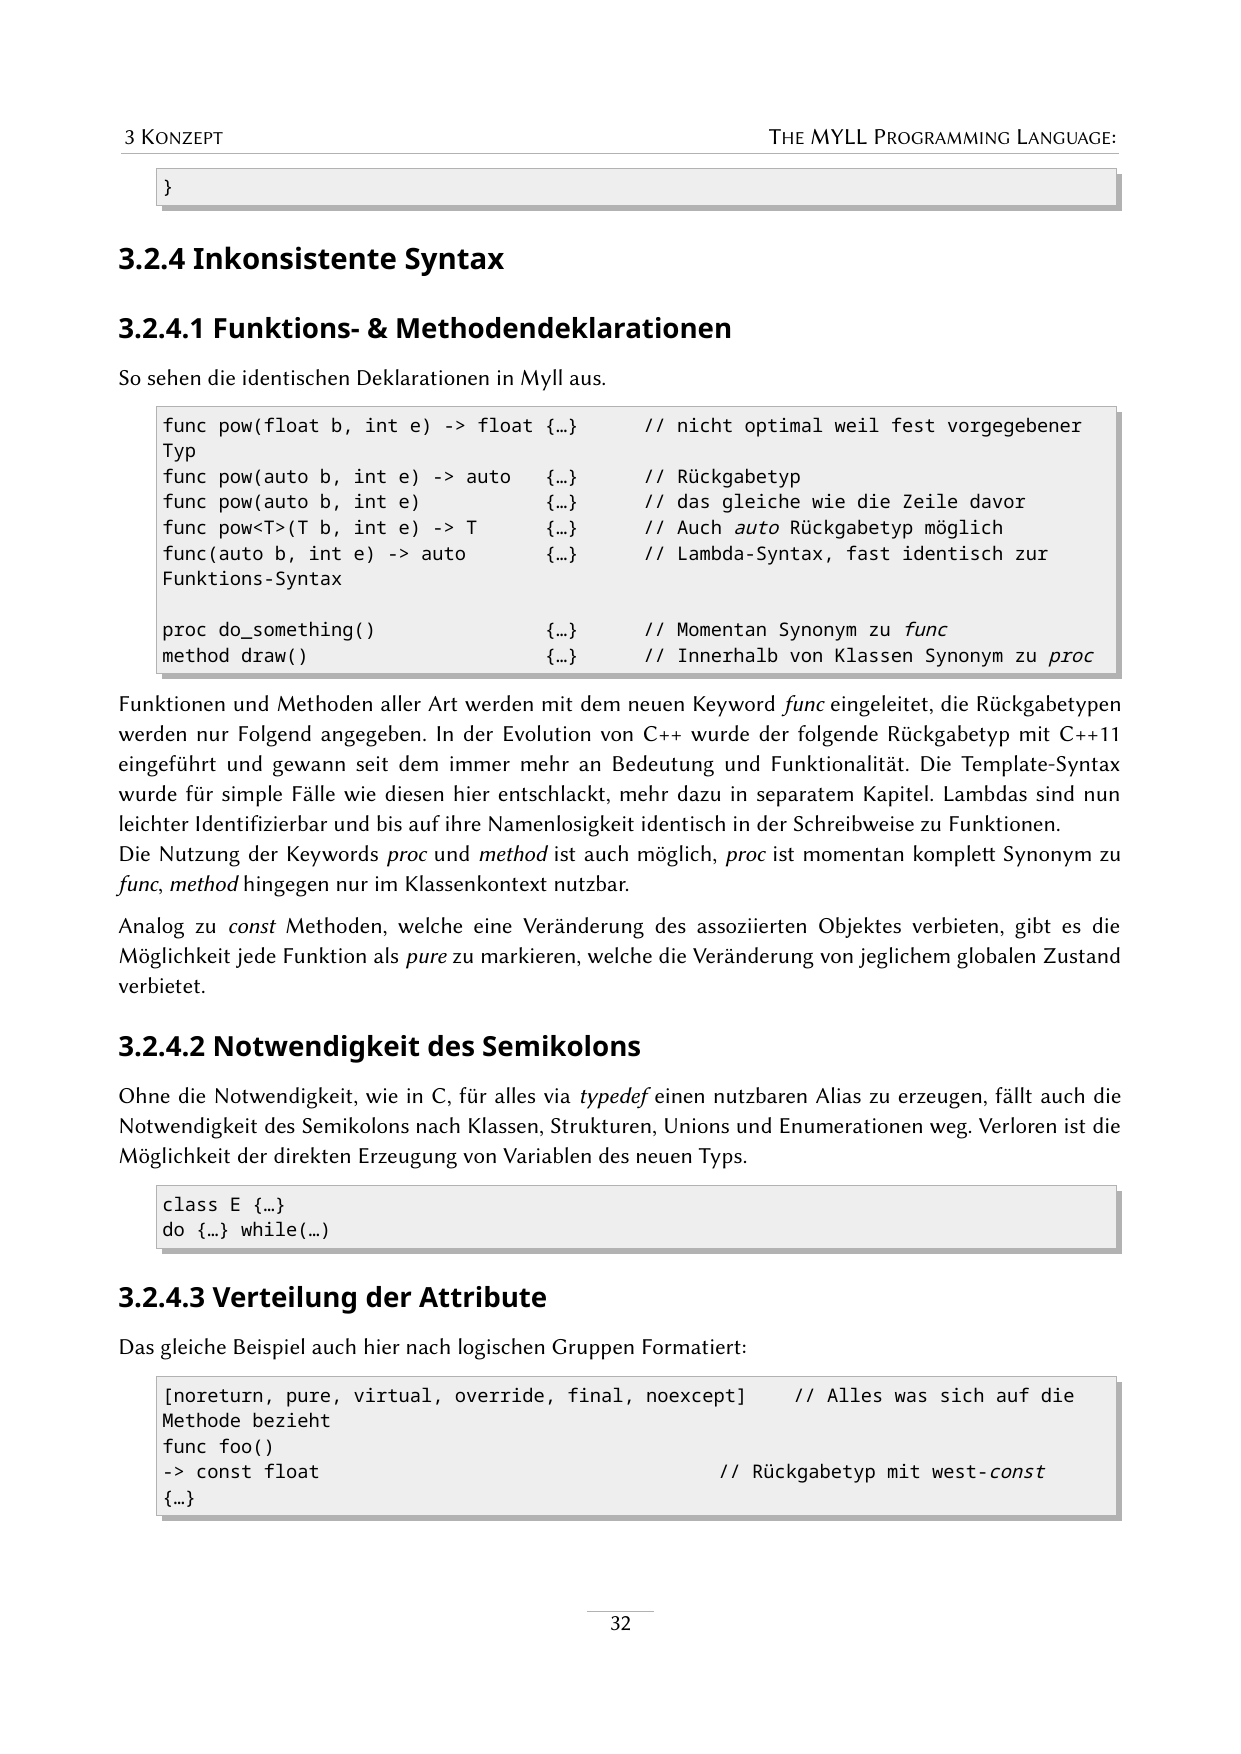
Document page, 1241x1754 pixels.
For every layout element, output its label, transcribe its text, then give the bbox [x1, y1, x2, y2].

text {…} [157, 1478, 1116, 1515]
text So sehen die identischen Deklarationen in Myll aus. [118, 364, 1122, 391]
text Analog zu const Methoden, welche eine Veränderung des assoziierten Objektes verbieten, gibt es die Möglichkeit jede Funktion als pure zu markieren, welche die Veränderung von jeglichem globalen Zustand verbietet. [118, 913, 1122, 999]
subtitle Inkonsistente Syntax [118, 238, 1122, 278]
text func foo() [157, 1427, 1116, 1452]
text Das gleiche Beispiel auch hier nach logischen Gruppen Formatiert: [118, 1334, 1122, 1360]
subtitle Funktions- & Methodendeklarationen [118, 309, 1122, 346]
text class E {…} do {…} while(…) [157, 1186, 1116, 1248]
text Funktionen und Methoden aller Art werden mit dem neuen Keyword func eingeleitet, die Rückgabetypen werden nur Folgend angegeben. In der Evolution von C++ wurde der folgende Rückgabetyp mit C++11 eingeführt und gewann seit dem immer mehr an Bedeutung und Funktionalität. Die Template-Syntax wurde für simple Fälle wie diesen hier entschlackt, mehr dazu in separatem Kapitel. Lambdas sind nun leichter Identifizierbar und bis auf ihre Namenlosigkeit identisch in der Schreibweise zu Funktionen. [118, 691, 1122, 837]
text Ohne die Notwendigkeit, wie in C, für alles via typedef einen nutzbaren Alias zu erzeugen, fällt auch die Notwendigkeit des Semikolons nach Klassen, Strukturen, Unions und Enumerationen weg. Verloren ist die Möglichkeit der direkten Erzeugung von Variablen des neuen Typs. [118, 1083, 1122, 1169]
text -> const float // Rückgabetyp mit west-const [157, 1452, 1116, 1478]
text func pow(float b, int e) -> float {…} // nicht optimal weil fest vorgegebener Typ func pow(auto b, int e) -> auto {…} // Rückgabetyp func pow(auto b, int e) {…} // das gleiche wie die Zeile davor func pow<T>(T b, int e) -> T {…} // Auch auto Rückgabetyp möglich func(auto b, int e) -> auto {…} // Lambda-Syntax, fast identisch zur Funktions-Syntax proc do_something() {…} // Momentan Synonym zu func method draw() {…} // Innerhalb von Klassen Synonym zu proc [157, 407, 1116, 673]
text } [157, 169, 1116, 205]
text [noreturn, pure, virtual, override, final, noexcept] // Alles was sich auf die Methode bezieht [157, 1377, 1116, 1427]
subtitle Notwendigkeit des Semikolons [118, 1027, 1122, 1065]
text Die Nutzung der Keywords proc und method ist auch möglich, proc ist momentan komplett Synonym zu func, method hingegen nur im Klassenkontext nutzbar. [118, 841, 1122, 897]
subtitle Verteilung der Attribute [118, 1278, 1122, 1316]
